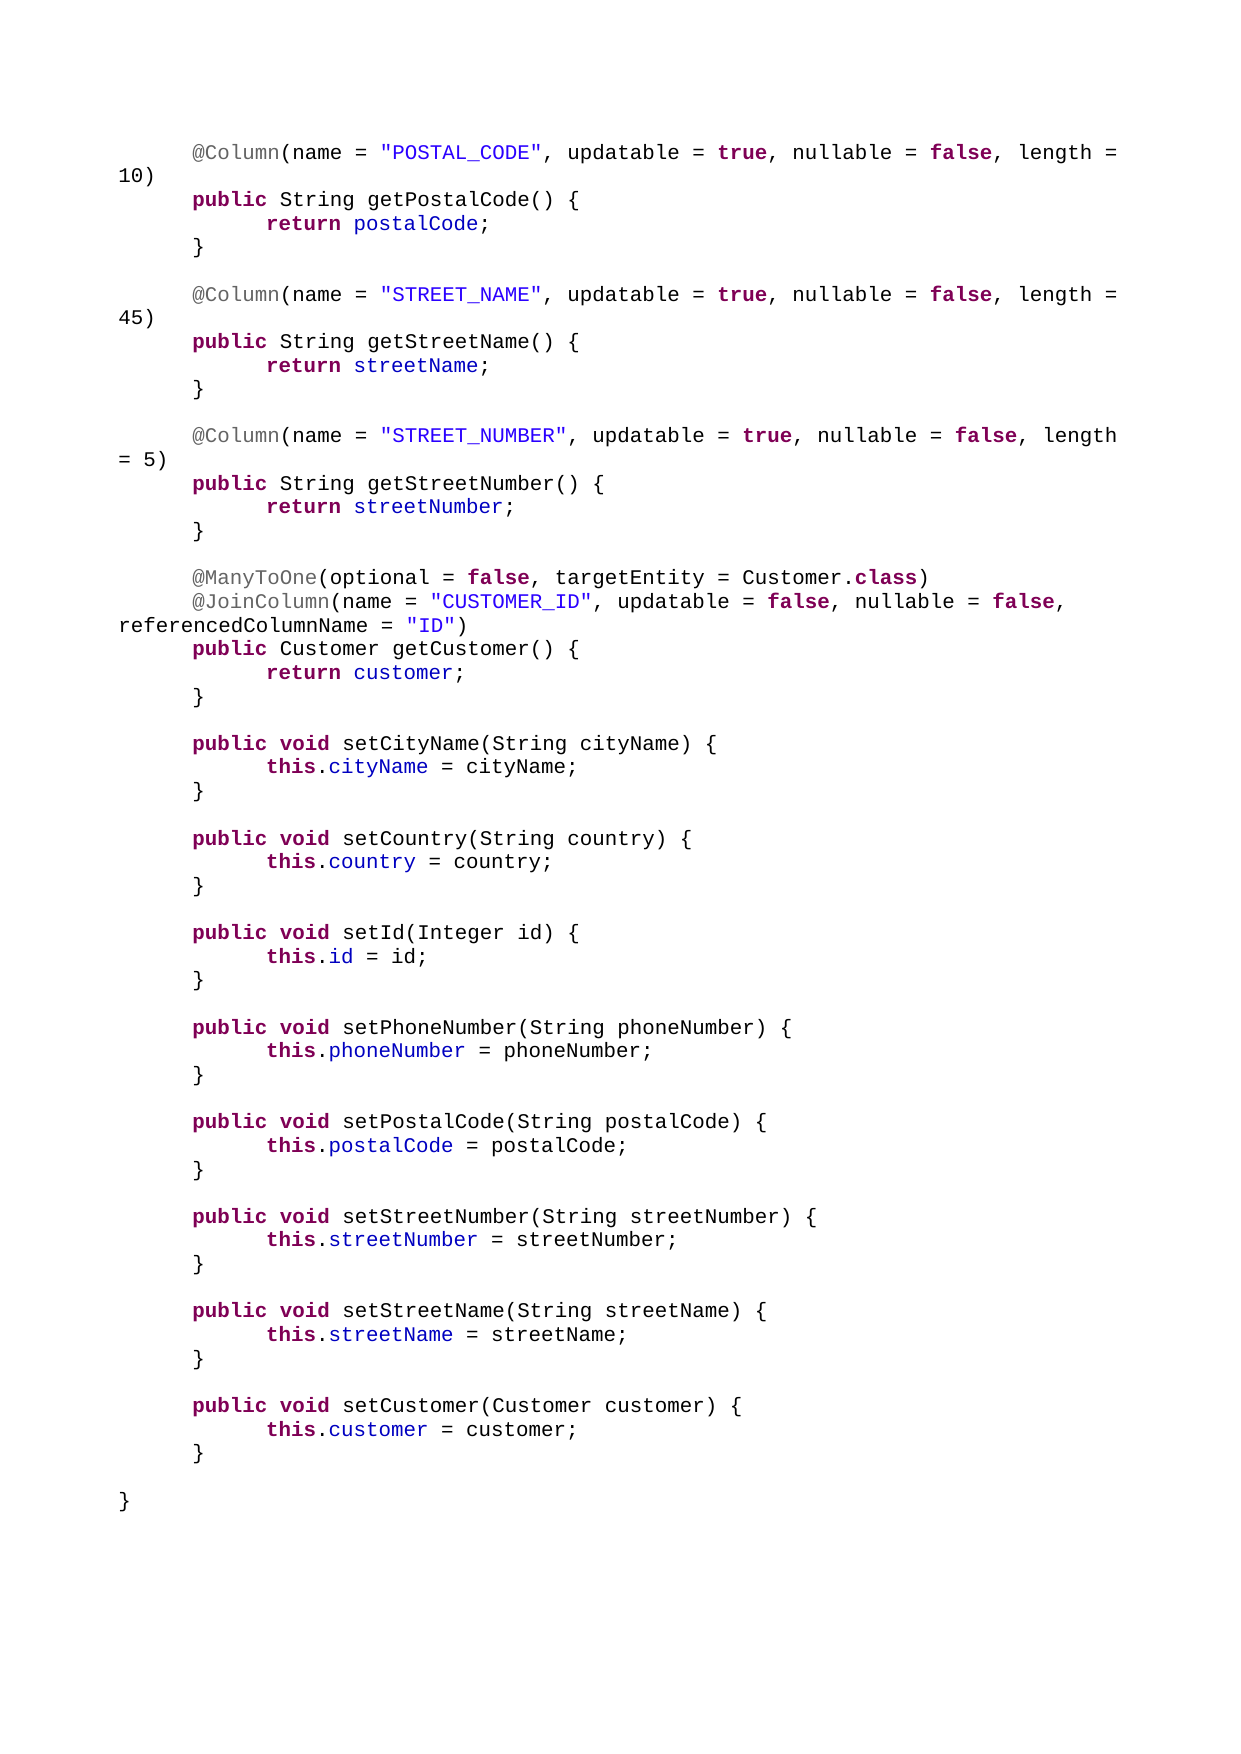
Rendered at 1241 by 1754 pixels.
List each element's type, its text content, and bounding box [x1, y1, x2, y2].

text return streetNumber; [118, 496, 1122, 520]
text } [118, 1442, 1122, 1466]
text this.postalCode = postalCode; [118, 1135, 1122, 1158]
text @Column(name = "STREET_NAME", updatable = true, nullable = false, length = 45) [118, 284, 1122, 331]
text } [118, 236, 1122, 260]
text this.phoneNumber = phoneNumber; [118, 1040, 1122, 1064]
text @Column(name = "STREET_NUMBER", updatable = true, nullable = false, length = 5) [118, 426, 1122, 473]
text } [118, 969, 1122, 993]
text } [118, 1348, 1122, 1371]
text } [118, 875, 1122, 898]
text } [118, 378, 1122, 402]
text this.country = country; [118, 851, 1122, 875]
text } [118, 1253, 1122, 1277]
text public void setStreetName(String streetName) { [118, 1300, 1122, 1324]
text return postalCode; [118, 213, 1122, 236]
text public void setCustomer(Customer customer) { [118, 1395, 1122, 1419]
text public void setId(Integer id) { [118, 922, 1122, 946]
text public Customer getCustomer() { [118, 638, 1122, 662]
text this.customer = customer; [118, 1419, 1122, 1442]
text public void setPostalCode(String postalCode) { [118, 1111, 1122, 1135]
text } [118, 1158, 1122, 1182]
text this.id = id; [118, 946, 1122, 969]
text public String getStreetName() { [118, 331, 1122, 354]
text this.cityName = cityName; [118, 757, 1122, 780]
text } [118, 520, 1122, 544]
text public void setCityName(String cityName) { [118, 733, 1122, 757]
text public void setPhoneNumber(String phoneNumber) { [118, 1017, 1122, 1040]
text public String getPostalCode() { [118, 189, 1122, 213]
text return streetName; [118, 354, 1122, 378]
text public void setStreetNumber(String streetNumber) { [118, 1206, 1122, 1229]
text } [118, 686, 1122, 709]
text @Column(name = "POSTAL_CODE", updatable = true, nullable = false, length = 10) [118, 142, 1122, 189]
text } [118, 1489, 1122, 1513]
text public void setCountry(String country) { [118, 827, 1122, 851]
text @ManyToOne(optional = false, targetEntity = Customer.class) [118, 567, 1122, 591]
text this.streetNumber = streetNumber; [118, 1229, 1122, 1253]
text } [118, 780, 1122, 804]
text public String getStreetNumber() { [118, 473, 1122, 496]
text } [118, 1064, 1122, 1088]
text this.streetName = streetName; [118, 1324, 1122, 1348]
text return customer; [118, 662, 1122, 686]
text @JoinColumn(name = "CUSTOMER_ID", updatable = false, nullable = false, referencedColumnName = "ID") [118, 591, 1122, 638]
